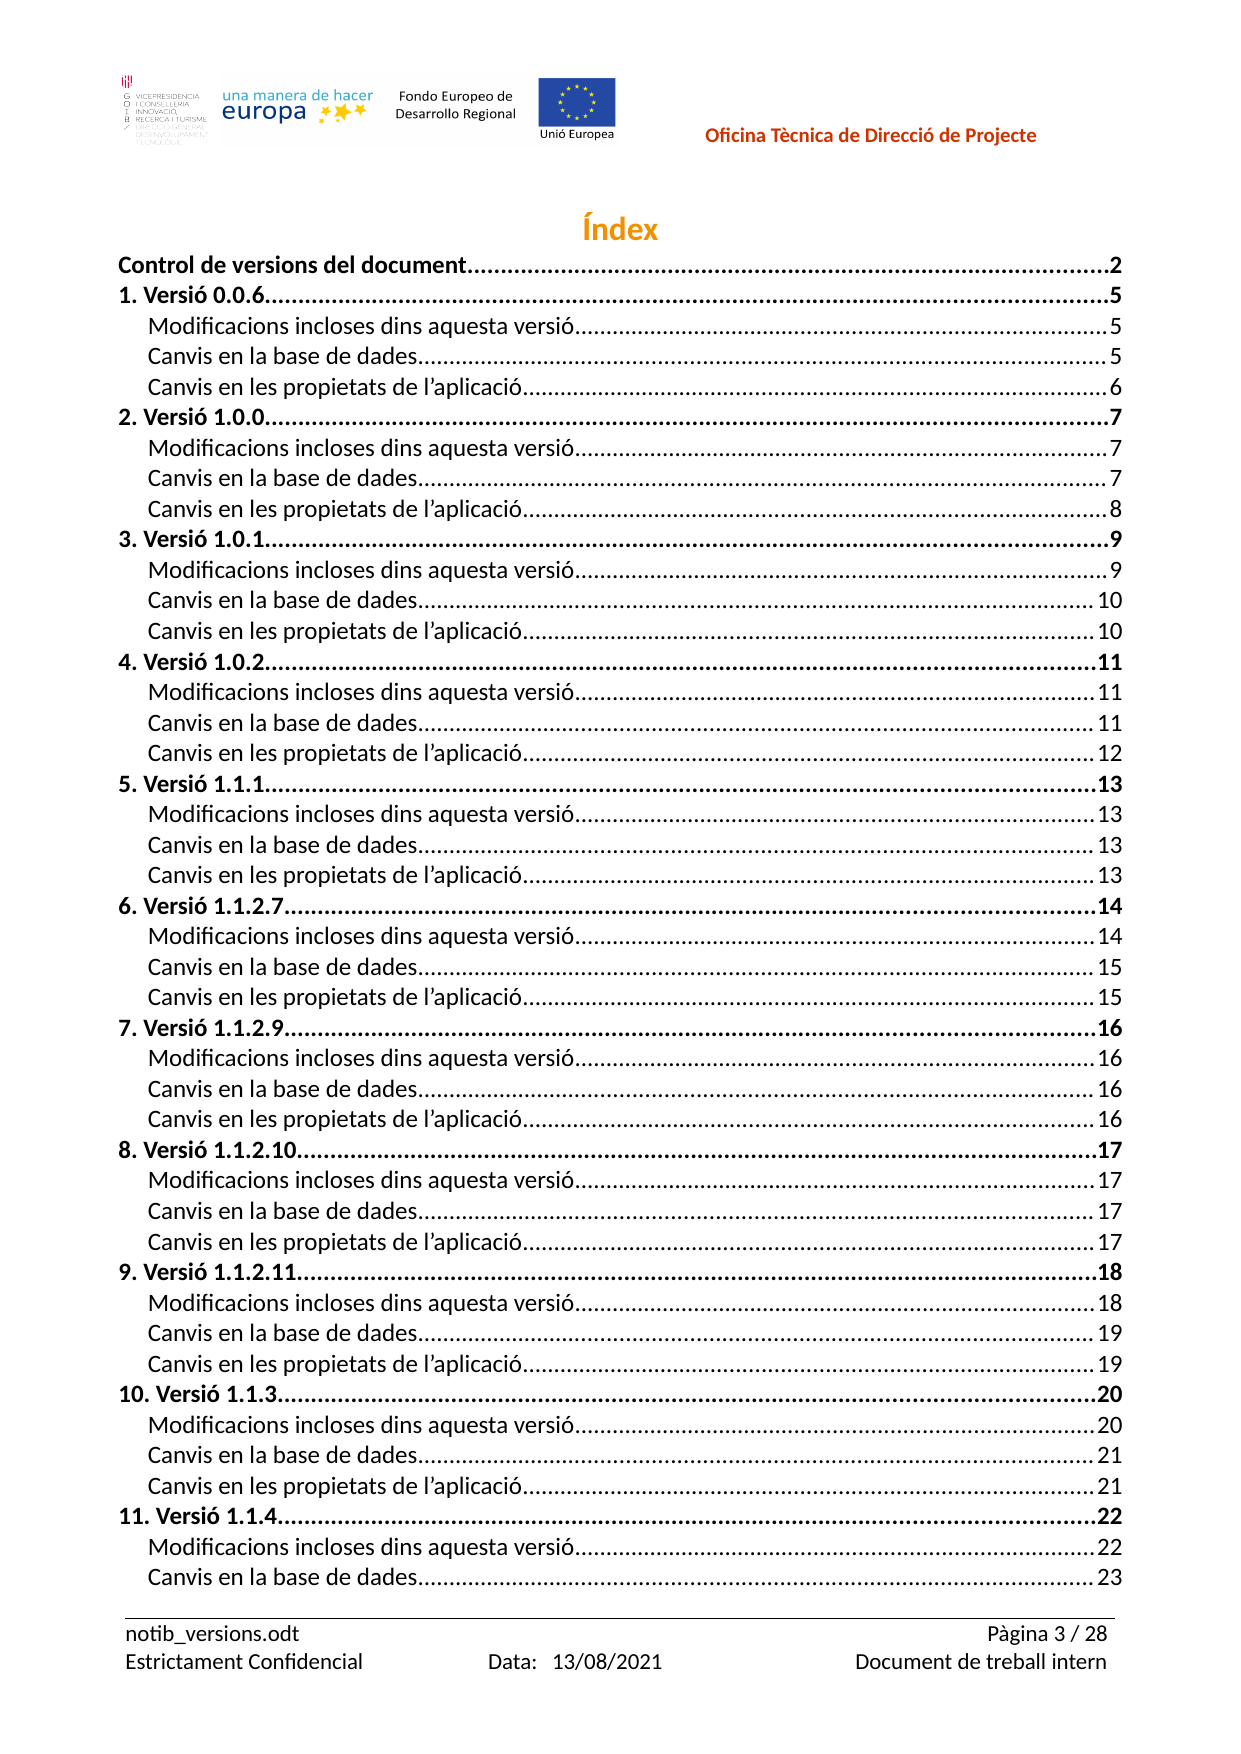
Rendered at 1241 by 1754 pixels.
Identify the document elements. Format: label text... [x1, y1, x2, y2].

text Canvis en les propietats de l’aplicació 10 [148, 615, 1122, 646]
text Modificacions incloses dins aquesta versió 7 [148, 432, 1122, 463]
text Índex [118, 208, 1122, 249]
text Modificacions incloses dins aquesta versió 20 [148, 1409, 1122, 1439]
text Canvis en les propietats de l’aplicació 17 [148, 1226, 1122, 1256]
text Canvis en la base de dades 17 [148, 1195, 1122, 1226]
text 2. Versió 1.0.0 7 [118, 402, 1122, 432]
text Canvis en les propietats de l’aplicació 13 [148, 859, 1122, 890]
text 3. Versió 1.0.1 9 [118, 524, 1122, 554]
text Canvis en la base de dades 15 [148, 951, 1122, 981]
text Canvis en les propietats de l’aplicació 6 [148, 371, 1122, 402]
text 4. Versió 1.0.2 11 [118, 646, 1122, 676]
text 6. Versió 1.1.2.7 14 [118, 890, 1122, 920]
text Canvis en les propietats de l’aplicació 16 [148, 1103, 1122, 1134]
text Canvis en la base de dades 5 [148, 341, 1122, 371]
text Modificacions incloses dins aquesta versió 13 [148, 798, 1122, 829]
text Canvis en la base de dades 10 [148, 585, 1122, 615]
text Canvis en la base de dades 23 [148, 1561, 1122, 1592]
text Modificacions incloses dins aquesta versió 17 [148, 1164, 1122, 1195]
picture [219, 73, 621, 147]
text Canvis en la base de dades 16 [148, 1073, 1122, 1103]
text Canvis en les propietats de l’aplicació 8 [148, 493, 1122, 524]
text Canvis en les propietats de l’aplicació 21 [148, 1470, 1122, 1500]
picture [118, 73, 213, 147]
text Canvis en les propietats de l’aplicació 15 [148, 981, 1122, 1012]
text Modificacions incloses dins aquesta versió 16 [148, 1042, 1122, 1073]
text Canvis en la base de dades 13 [148, 829, 1122, 859]
text Modificacions incloses dins aquesta versió 14 [148, 920, 1122, 951]
text Modificacions incloses dins aquesta versió 11 [148, 676, 1122, 707]
text Canvis en la base de dades 19 [148, 1317, 1122, 1348]
text 5. Versió 1.1.1 13 [118, 768, 1122, 798]
text Control de versions del document 2 [118, 249, 1122, 279]
text 11. Versió 1.1.4 22 [118, 1500, 1122, 1531]
text Modificacions incloses dins aquesta versió 5 [148, 310, 1122, 341]
text Canvis en la base de dades 21 [148, 1439, 1122, 1470]
text Canvis en les propietats de l’aplicació 12 [148, 737, 1122, 768]
text Modificacions incloses dins aquesta versió 18 [148, 1287, 1122, 1317]
text 9. Versió 1.1.2.11 18 [118, 1256, 1122, 1287]
text 7. Versió 1.1.2.9 16 [118, 1012, 1122, 1042]
text 8. Versió 1.1.2.10 17 [118, 1134, 1122, 1164]
text 10. Versió 1.1.3 20 [118, 1378, 1122, 1409]
text Canvis en la base de dades 7 [148, 463, 1122, 493]
text Canvis en la base de dades 11 [148, 707, 1122, 737]
text Canvis en les propietats de l’aplicació 19 [148, 1348, 1122, 1378]
text Modificacions incloses dins aquesta versió 22 [148, 1531, 1122, 1561]
text 1. Versió 0.0.6 5 [118, 279, 1122, 310]
text Modificacions incloses dins aquesta versió 9 [148, 554, 1122, 585]
